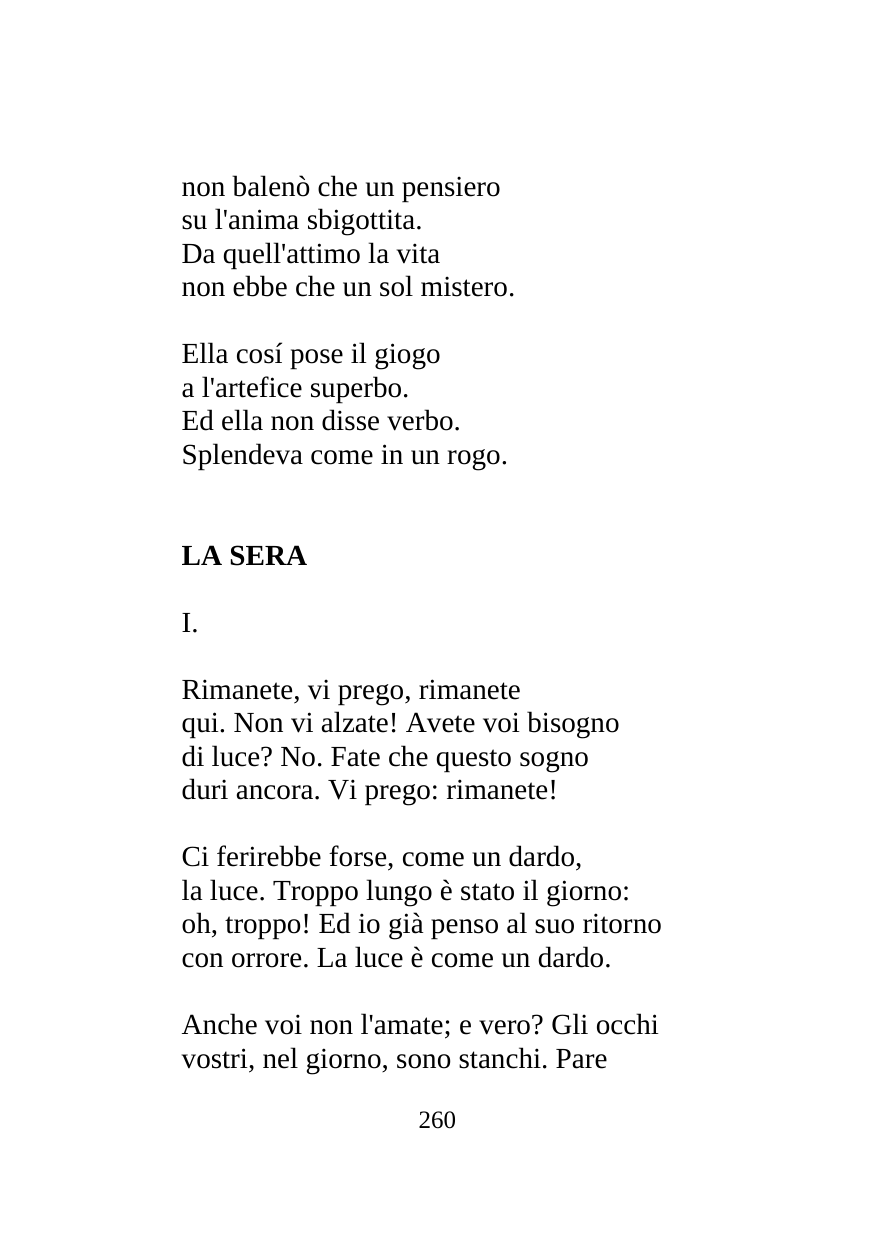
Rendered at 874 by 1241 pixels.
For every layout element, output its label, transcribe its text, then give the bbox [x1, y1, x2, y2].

text non ebbe che un sol mistero. [181, 269, 693, 303]
text duri ancora. Vi prego: rimanete! [181, 772, 693, 806]
text Ci ferirebbe forse, come un dardo, [181, 839, 693, 873]
text oh, troppo! Ed io già penso al suo ritorno [181, 907, 693, 940]
text a l'artefice superbo. [181, 370, 693, 403]
text qui. Non vi alzate! Avete voi bisogno [181, 705, 693, 739]
text Rimanete, vi prego, rimanete [181, 672, 693, 705]
text I. [181, 605, 693, 638]
text la luce. Troppo lungo è stato il giorno: [181, 873, 693, 907]
text Da quell'attimo la vita [181, 236, 693, 269]
text vostri, nel giorno, sono stanchi. Pare [181, 1041, 693, 1074]
text con orrore. La luce è come un dardo. [181, 940, 693, 974]
text Ed ella non disse verbo. [181, 403, 693, 437]
text LA SERA [181, 538, 693, 571]
text Anche voi non l'amate; e vero? Gli occhi [181, 1007, 693, 1041]
text su l'anima sbigottita. [181, 202, 693, 236]
text di luce? No. Fate che questo sogno [181, 739, 693, 772]
text Ella cosí pose il giogo [181, 336, 693, 370]
text Splendeva come in un rogo. [181, 437, 693, 471]
text non balenò che un pensiero [181, 169, 693, 202]
